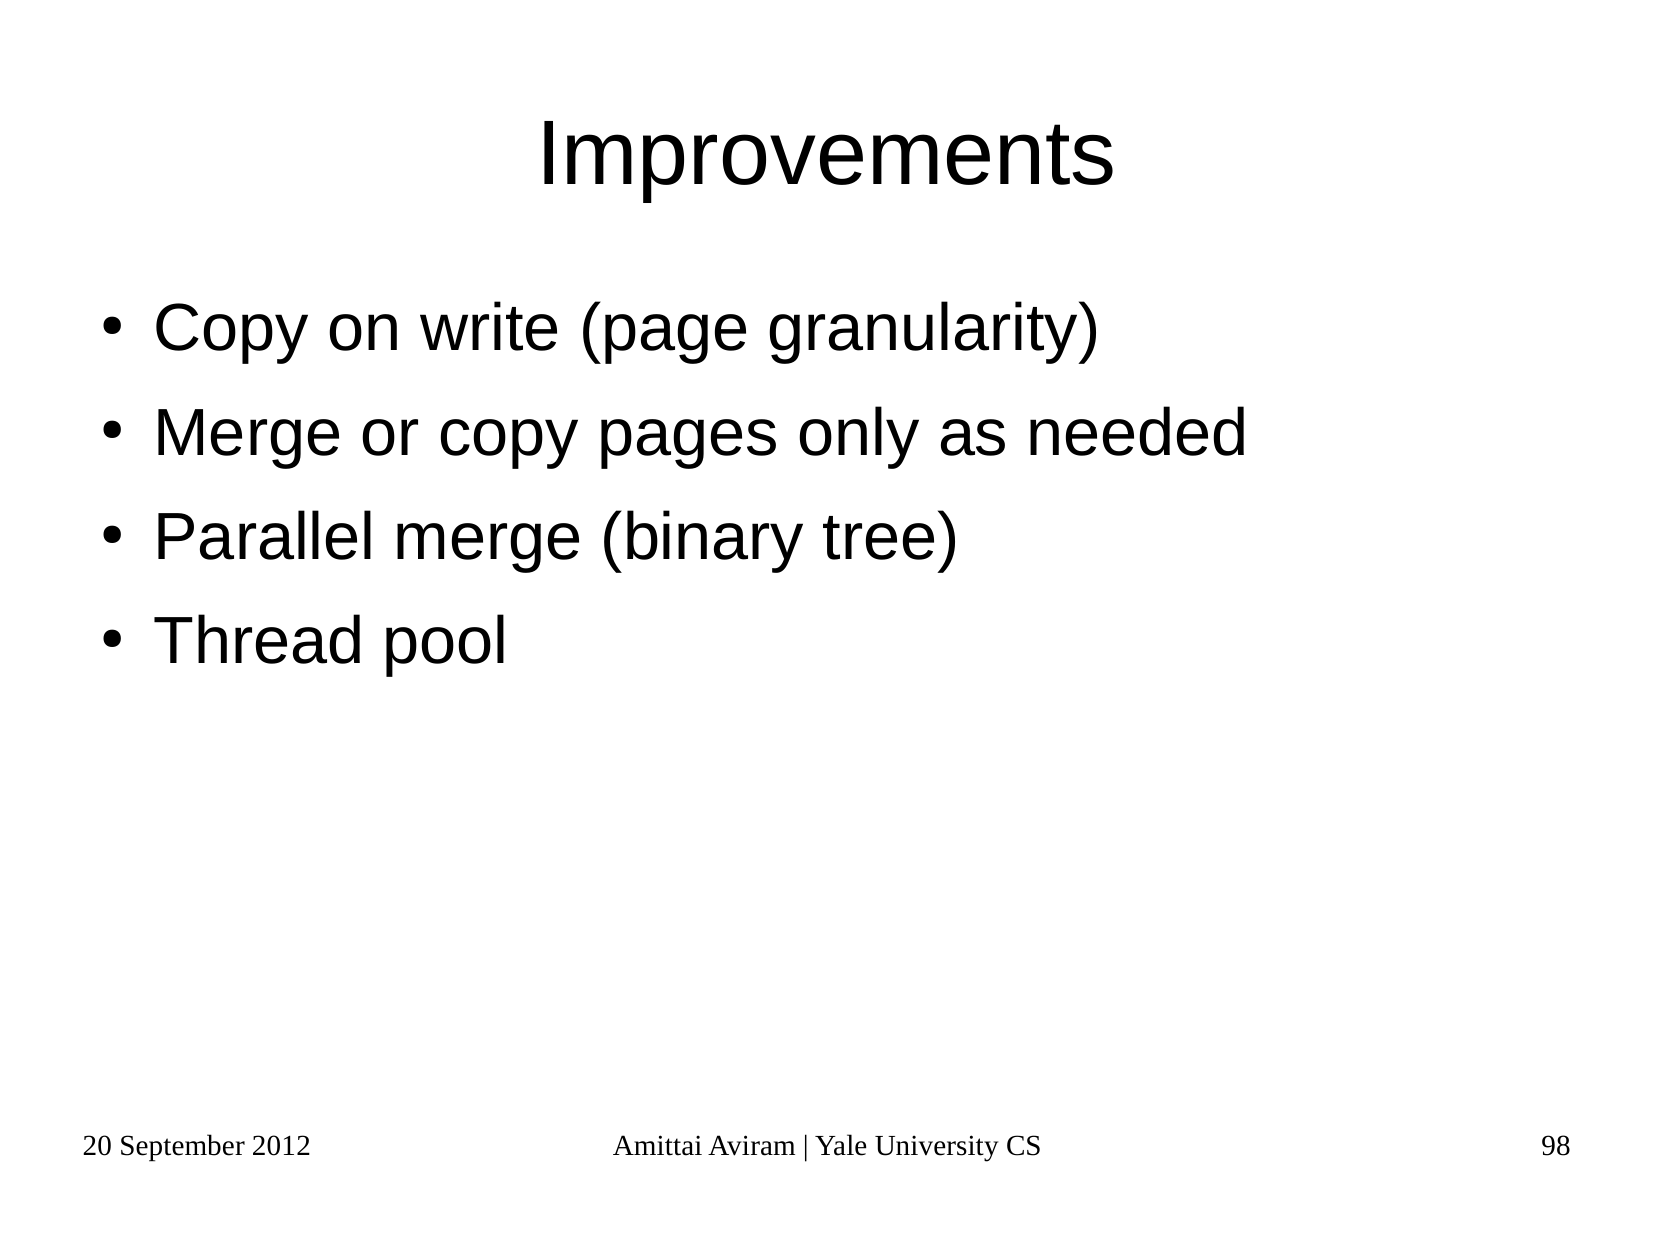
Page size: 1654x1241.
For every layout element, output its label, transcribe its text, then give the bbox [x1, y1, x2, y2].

list Copy on write (page granularity) Merge or copy pages only as needed Parallel merge (binary tree) Thread pool [82, 290, 1571, 1109]
title Improvements [82, 49, 1571, 257]
